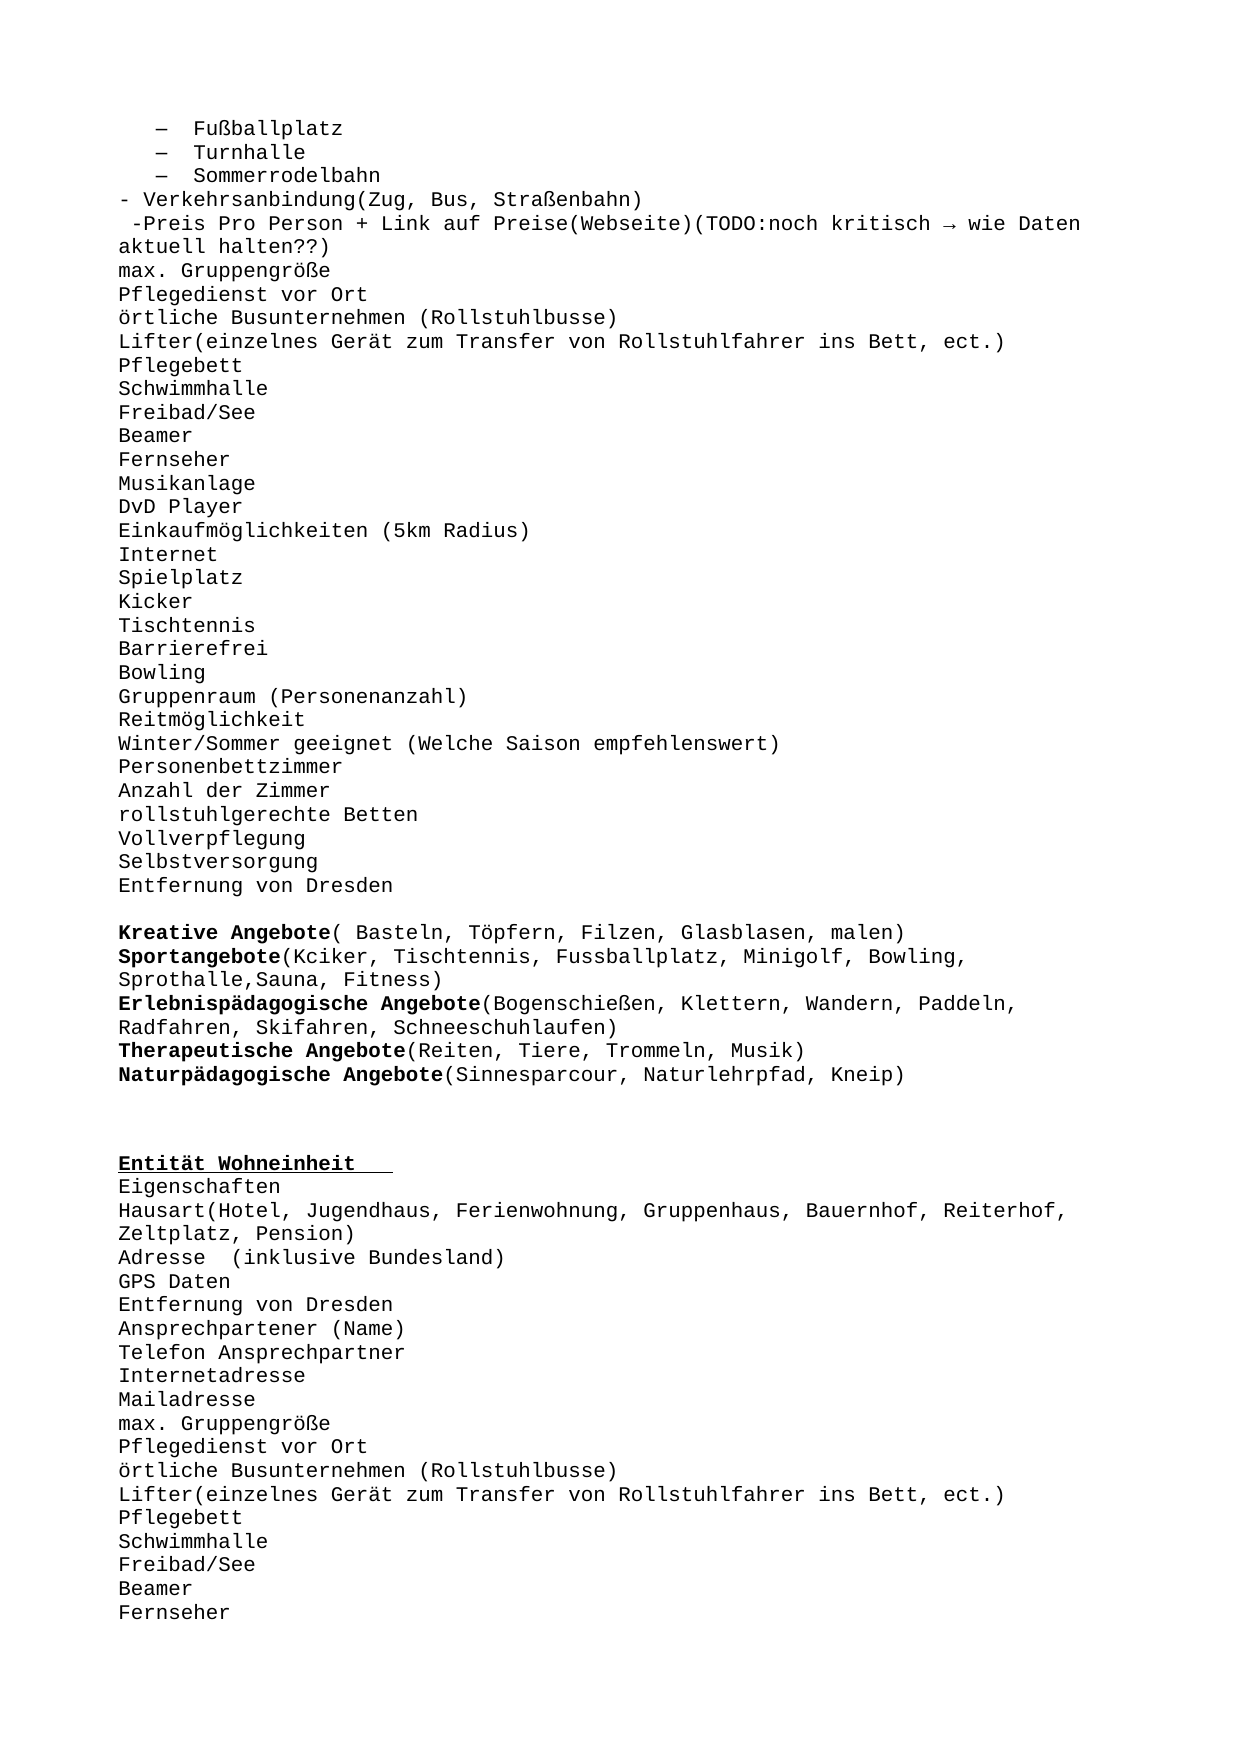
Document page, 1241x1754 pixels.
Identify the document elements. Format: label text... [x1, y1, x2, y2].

text Beamer [118, 1578, 1122, 1602]
text Hausart(Hotel, Jugendhaus, Ferienwohnung, Gruppenhaus, Bauernhof, Reiterhof, Zeltplatz, Pension) [118, 1200, 1122, 1247]
text Therapeutische Angebote(Reiten, Tiere, Trommeln, Musik) [118, 1040, 1122, 1064]
text - Verkehrsanbindung(Zug, Bus, Straßenbahn) [118, 189, 1122, 213]
text Bowling [118, 662, 1122, 686]
text Adresse (inklusive Bundesland) [118, 1247, 1122, 1271]
text Selbstversorgung [118, 851, 1122, 875]
text Erlebnispädagogische Angebote(Bogenschießen, Klettern, Wandern, Paddeln, Radfahren, Skifahren, Schneeschuhlaufen) [118, 993, 1122, 1040]
text Lifter(einzelnes Gerät zum Transfer von Rollstuhlfahrer ins Bett, ect.) [118, 1483, 1122, 1507]
text Anzahl der Zimmer [118, 780, 1122, 804]
text max. Gruppengröße [118, 1413, 1122, 1436]
text Gruppenraum (Personenanzahl) [118, 686, 1122, 709]
text -Preis Pro Person + Link auf Preise(Webseite)(TODO:noch kritisch → wie Daten aktuell halten??) [118, 213, 1122, 260]
text Schwimmhalle [118, 1531, 1122, 1554]
text max. Gruppengröße [118, 260, 1122, 284]
text Reitmöglichkeit [118, 709, 1122, 733]
text Freibad/See [118, 1554, 1122, 1578]
text Eigenschaften [118, 1176, 1122, 1200]
text Entfernung von Dresden [118, 875, 1122, 898]
text Winter/Sommer geeignet (Welche Saison empfehlenswert) [118, 733, 1122, 757]
text Entität Wohneinheit [118, 1152, 1122, 1176]
text Kreative Angebote( Basteln, Töpfern, Filzen, Glasblasen, malen) [118, 922, 1122, 946]
text Sportangebote(Kciker, Tischtennis, Fussballplatz, Minigolf, Bowling, Sprothalle,Sauna, Fitness) [118, 946, 1122, 993]
text Internetadresse [118, 1365, 1122, 1389]
text Schwimmhalle [118, 378, 1122, 402]
text Beamer [118, 426, 1122, 449]
text Einkaufmöglichkeiten (5km Radius) [118, 520, 1122, 544]
text rollstuhlgerechte Betten [118, 804, 1122, 827]
text Kicker [118, 591, 1122, 615]
text örtliche Busunternehmen (Rollstuhlbusse) [118, 307, 1122, 331]
text Freibad/See [118, 402, 1122, 426]
text Pflegebett [118, 354, 1122, 378]
list Fußballplatz [156, 118, 1122, 142]
text Spielplatz [118, 567, 1122, 591]
text Fernseher [118, 1602, 1122, 1625]
text DvD Player [118, 496, 1122, 520]
text Pflegebett [118, 1507, 1122, 1531]
list Sommerrodelbahn [156, 165, 1122, 189]
text Pflegedienst vor Ort [118, 1436, 1122, 1460]
text GPS Daten [118, 1271, 1122, 1294]
text Ansprechpartener (Name) [118, 1318, 1122, 1342]
text Lifter(einzelnes Gerät zum Transfer von Rollstuhlfahrer ins Bett, ect.) [118, 331, 1122, 354]
text Tischtennis [118, 615, 1122, 638]
text Mailadresse [118, 1389, 1122, 1413]
text Vollverpflegung [118, 827, 1122, 851]
text Pflegedienst vor Ort [118, 284, 1122, 307]
text örtliche Busunternehmen (Rollstuhlbusse) [118, 1460, 1122, 1483]
text Personenbettzimmer [118, 757, 1122, 780]
list Turnhalle [156, 142, 1122, 165]
text Internet [118, 544, 1122, 567]
text Musikanlage [118, 473, 1122, 496]
text Fernseher [118, 449, 1122, 473]
text Naturpädagogische Angebote(Sinnesparcour, Naturlehrpfad, Kneip) [118, 1064, 1122, 1088]
text Entfernung von Dresden [118, 1294, 1122, 1318]
text Telefon Ansprechpartner [118, 1342, 1122, 1365]
text Barrierefrei [118, 638, 1122, 662]
